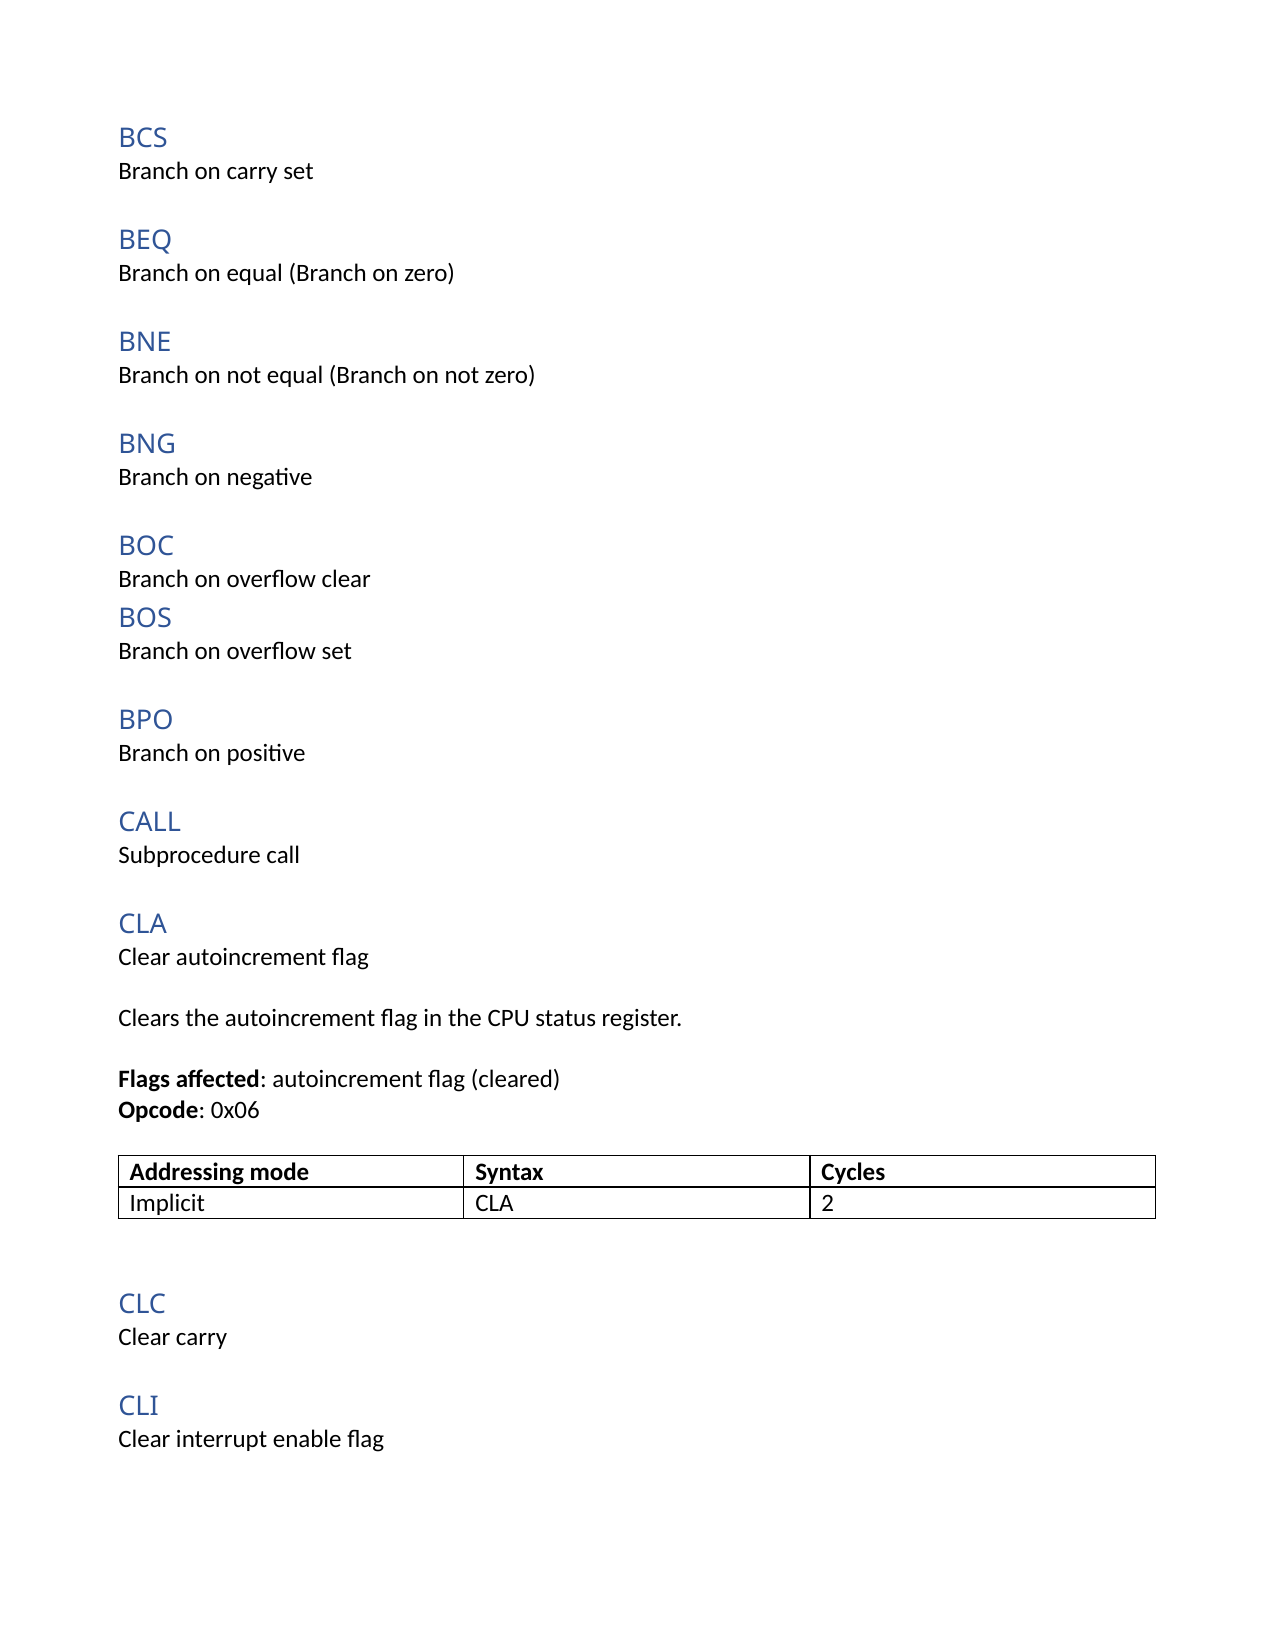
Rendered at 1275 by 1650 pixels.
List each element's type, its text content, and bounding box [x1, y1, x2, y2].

text Branch on overflow clear [118, 563, 1157, 594]
text Branch on positive [118, 737, 1157, 767]
text Branch on overflow set [118, 635, 1157, 665]
subtitle CLI [118, 1386, 1157, 1423]
subtitle CLC [118, 1284, 1157, 1321]
text Branch on carry set [118, 155, 1157, 186]
text Opcode: 0x06 [118, 1094, 1157, 1124]
text Clears the autoincrement flag in the CPU status register. [118, 1002, 1157, 1033]
table_header Cycles [811, 1156, 1155, 1186]
text Branch on not equal (Branch on not zero) [118, 359, 1157, 390]
subtitle BNE [118, 322, 1157, 359]
subtitle CALL [118, 802, 1157, 839]
text Branch on negative [118, 461, 1157, 492]
table_header Addressing mode [119, 1156, 463, 1186]
text Branch on equal (Branch on zero) [118, 257, 1157, 288]
text Subprocedure call [118, 839, 1157, 869]
subtitle BEQ [118, 220, 1157, 257]
subtitle BNG [118, 424, 1157, 461]
text Clear autoincrement flag [118, 941, 1157, 972]
subtitle BCS [118, 118, 1157, 155]
text Clear carry [118, 1321, 1157, 1352]
table_cell Implicit [119, 1188, 463, 1218]
table_cell CLA [464, 1188, 809, 1218]
subtitle BPO [118, 700, 1157, 737]
table_cell 2 [811, 1188, 1155, 1218]
table_header Syntax [464, 1156, 809, 1186]
text Clear interrupt enable flag [118, 1423, 1157, 1454]
subtitle BOS [118, 598, 1157, 635]
text Flags affected: autoincrement flag (cleared) [118, 1063, 1157, 1094]
subtitle BOC [118, 526, 1157, 563]
subtitle CLA [118, 904, 1157, 941]
